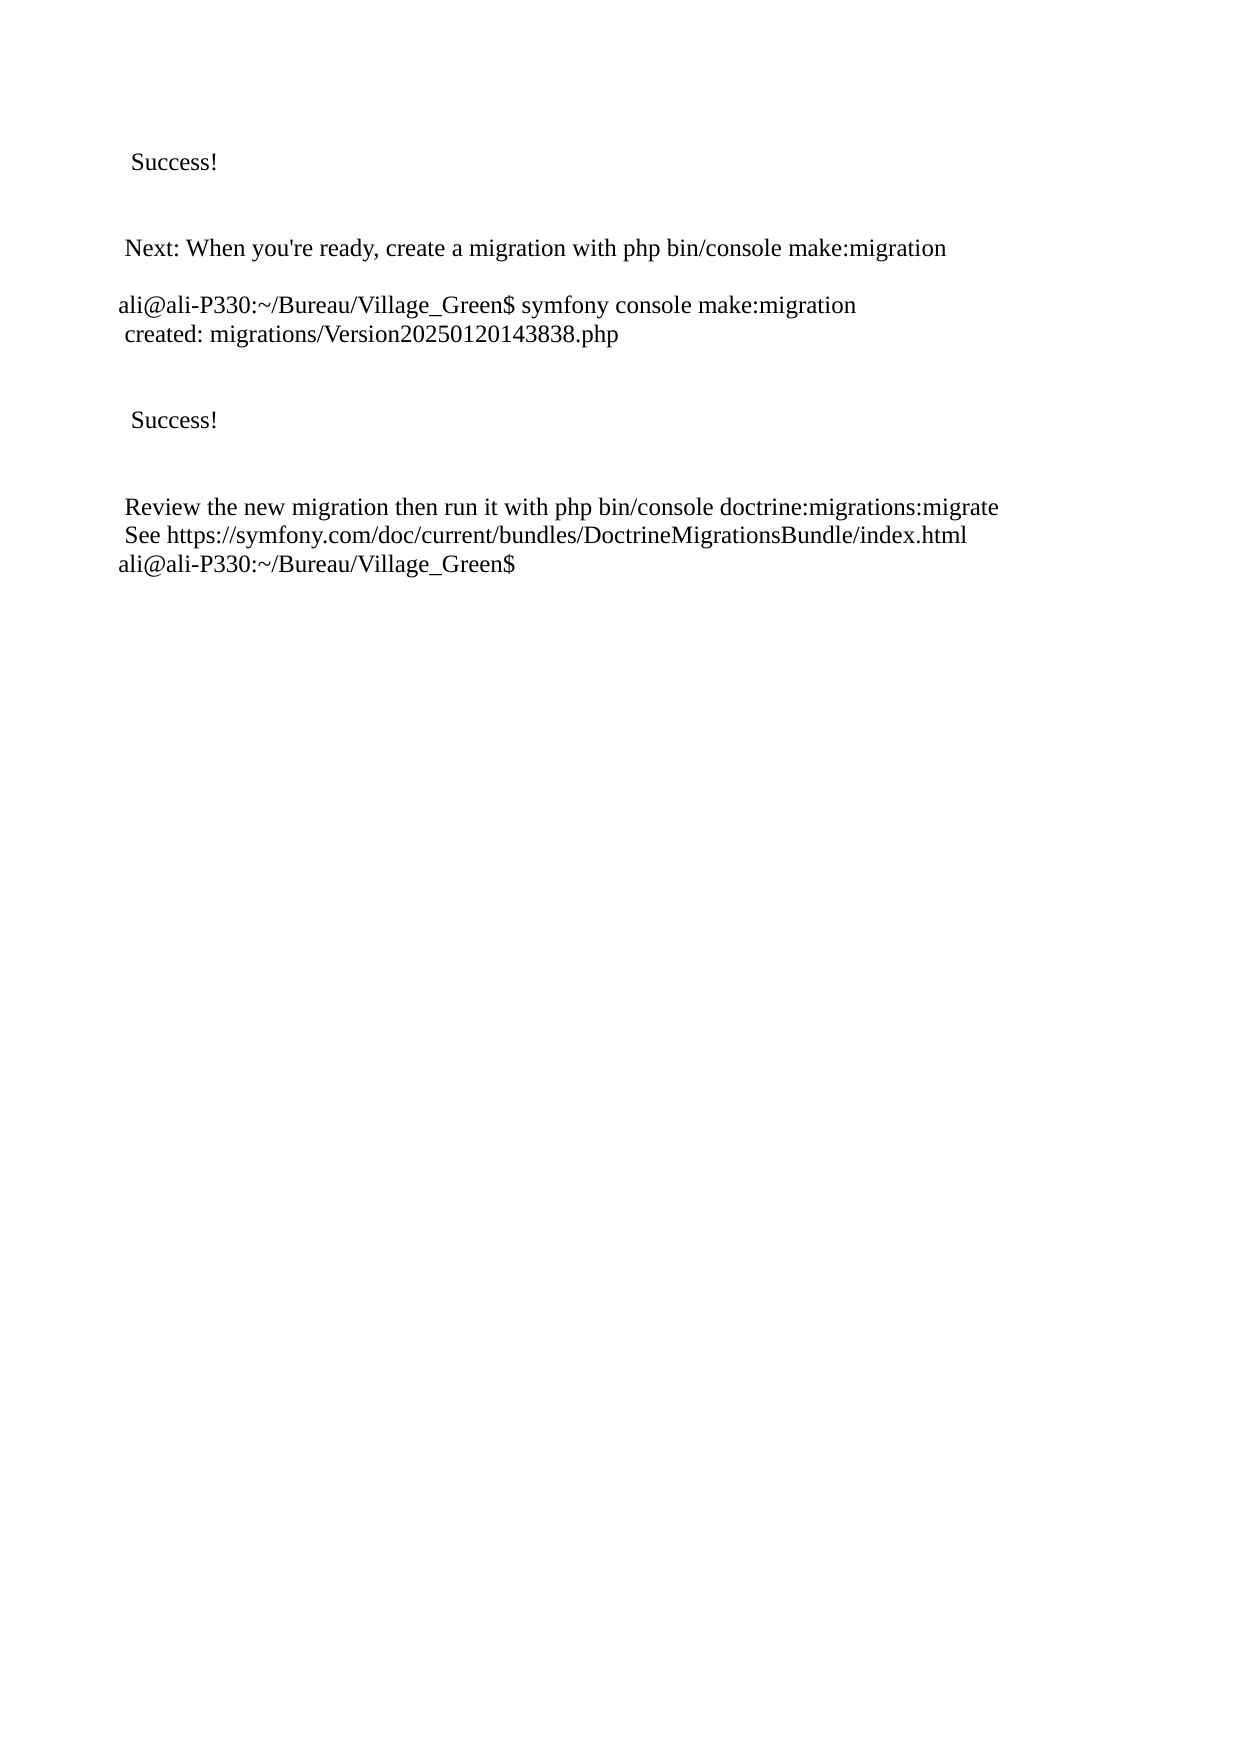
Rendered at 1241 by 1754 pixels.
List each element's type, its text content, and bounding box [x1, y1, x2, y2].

text ali@ali-P330:~/Bureau/Village_Green$ symfony console make:migration [118, 291, 1122, 319]
text Success! [118, 147, 1122, 176]
text ali@ali-P330:~/Bureau/Village_Green$ [118, 549, 1122, 578]
text See https://symfony.com/doc/current/bundles/DoctrineMigrationsBundle/index.html [118, 521, 1122, 549]
text created: migrations/Version20250120143838.php [118, 319, 1122, 348]
text Success! [118, 406, 1122, 434]
text Review the new migration then run it with php bin/console doctrine:migrations:migrate [118, 492, 1122, 521]
text Next: When you're ready, create a migration with php bin/console make:migration [118, 233, 1122, 262]
